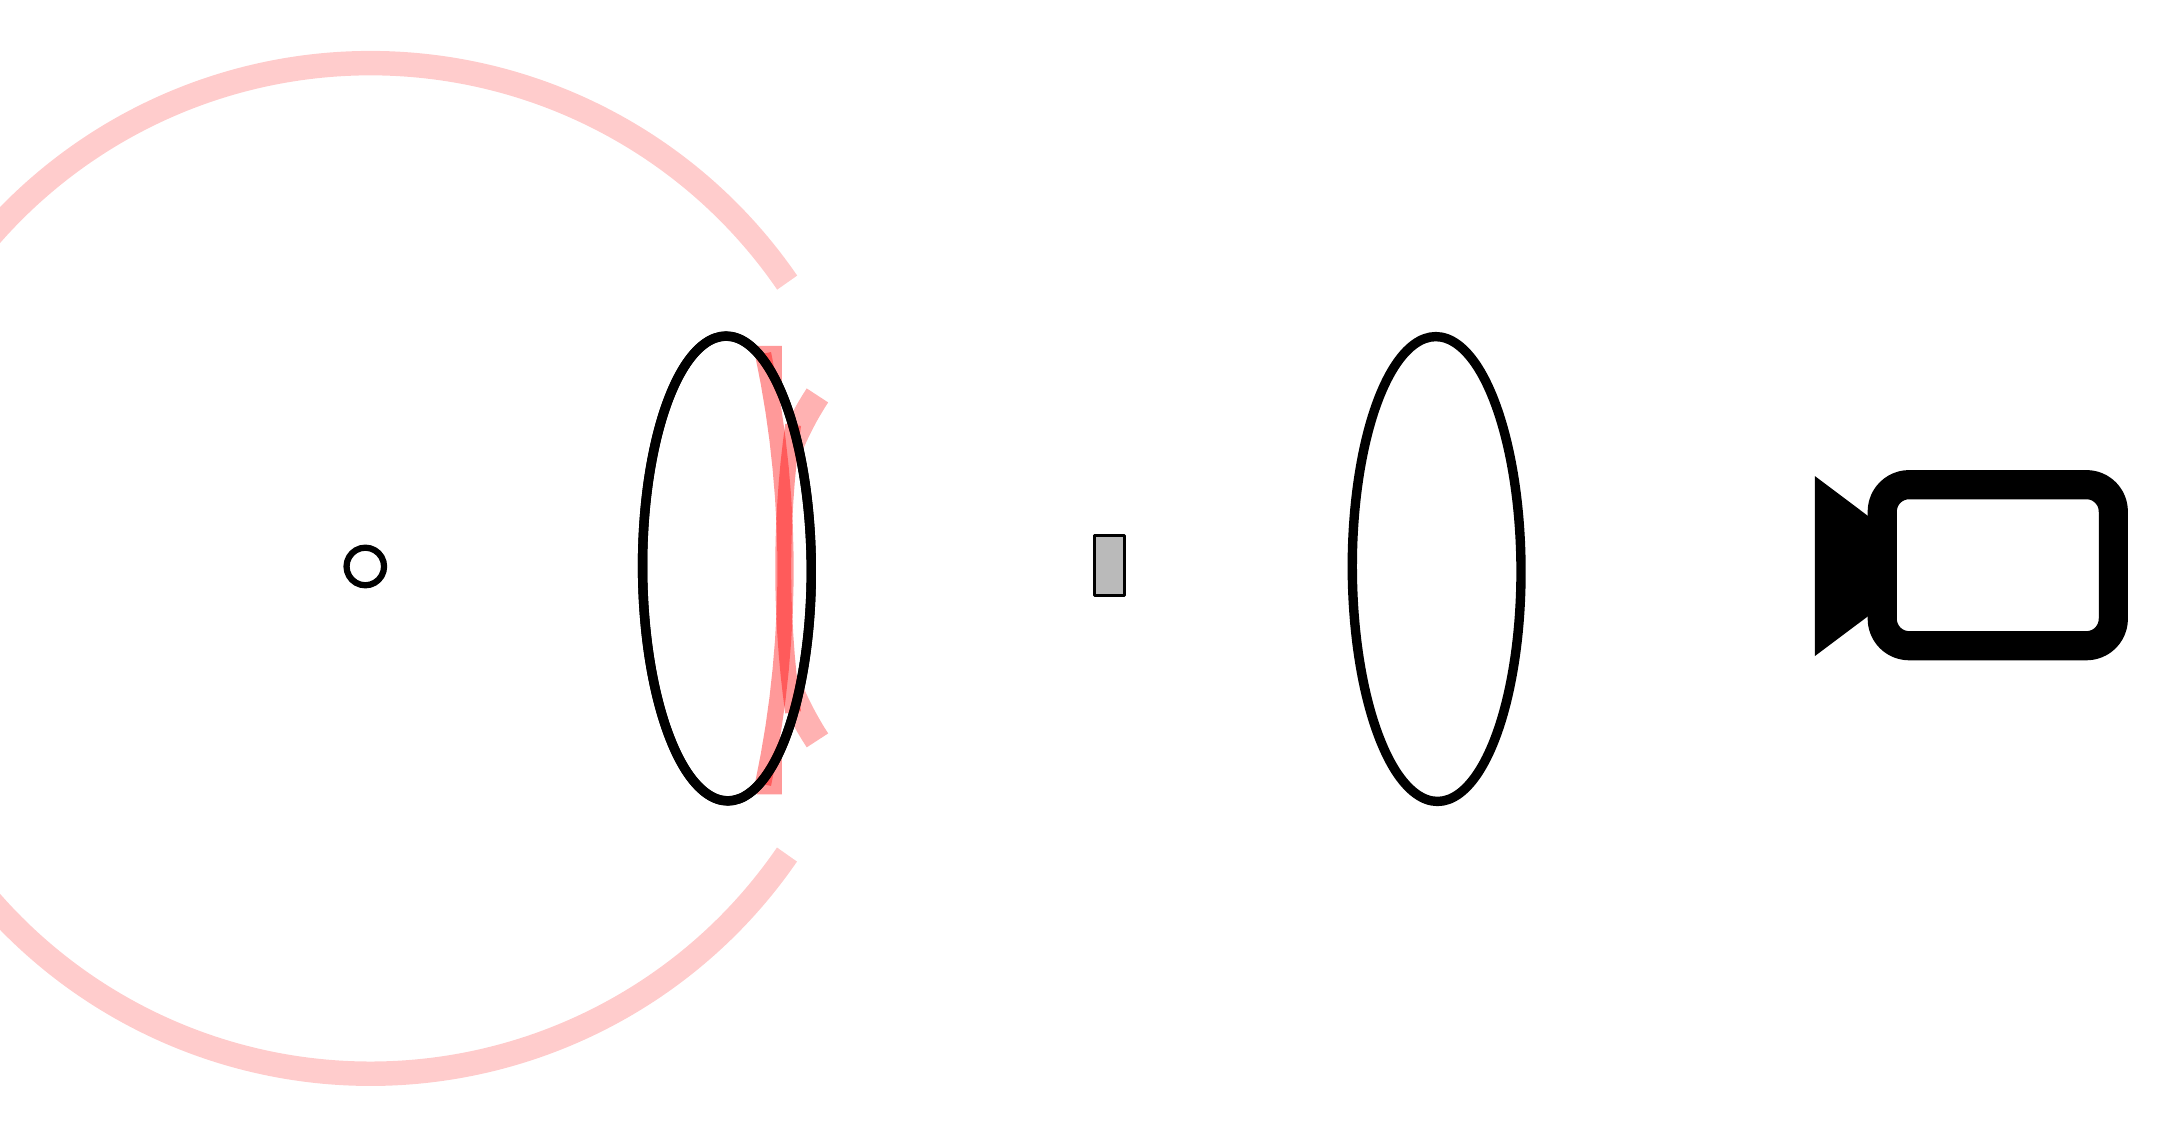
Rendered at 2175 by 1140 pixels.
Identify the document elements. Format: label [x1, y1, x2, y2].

text_box [766, 774, 774, 786]
text_box [1814, 476, 1875, 657]
text_box [648, 341, 806, 796]
text_box [765, 352, 774, 365]
text_box [1882, 484, 2114, 646]
text_box [0, 0, 1747, 1140]
